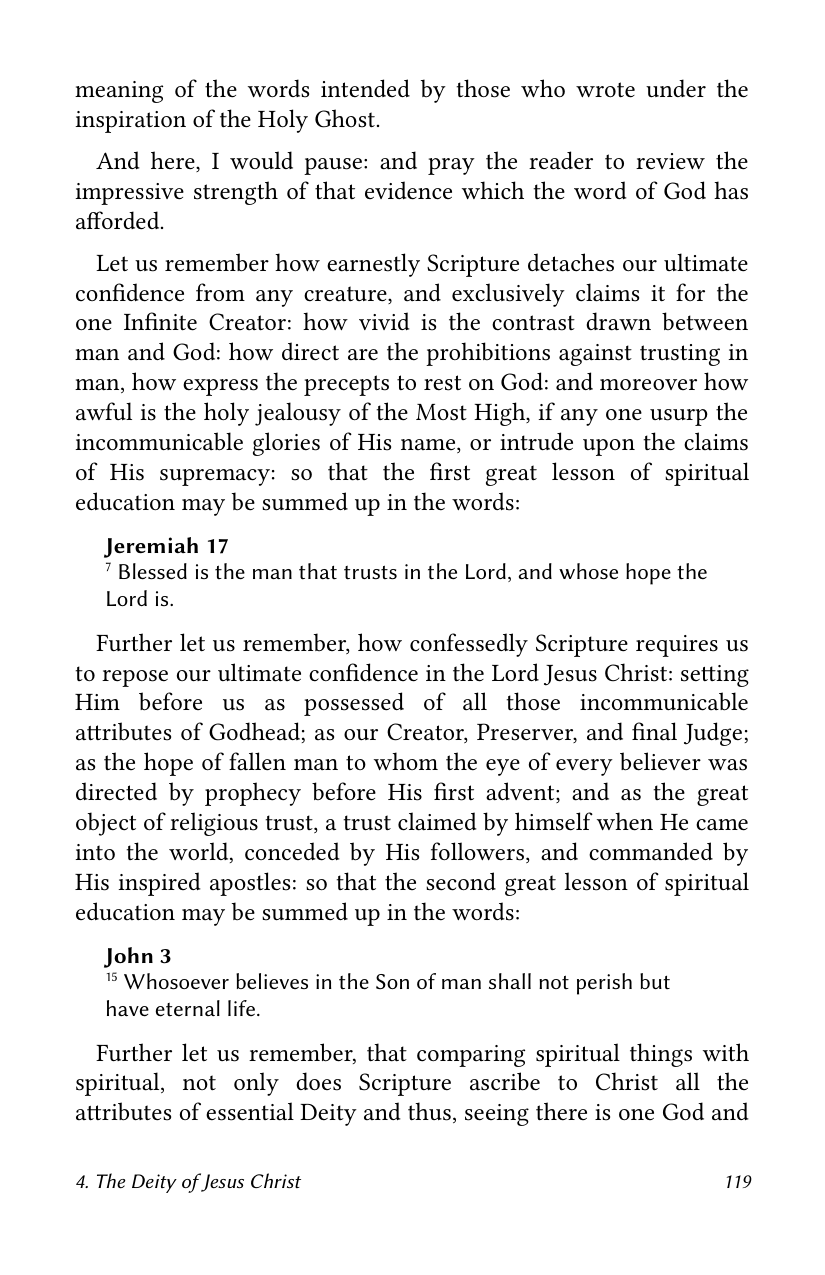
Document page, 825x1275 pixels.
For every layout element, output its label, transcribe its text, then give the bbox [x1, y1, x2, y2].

text Let us remember how earnestly Scripture detaches our ultimate confidence from any creature, and exclusively claims it for the one Infinite Creator: how vivid is the contrast drawn between man and God: how direct are the prohibitions against trusting in man, how express the precepts to rest on God: and moreover how awful is the holy jealousy of the Most High, if any one usurp the incommunicable glories of His name, or intrude upon the claims of His supremacy: so that the first great lesson of spiritual education may be summed up in the words: [75, 249, 750, 516]
text 7 Blessed is the man that trusts in the Lord, and whose hope the Lord is. [105, 559, 720, 612]
text John 3 [105, 943, 750, 969]
text Jeremiah 17 [105, 533, 750, 559]
text Further let us remember, that comparing spiritual things with spiritual, not only does Scripture ascribe to Christ all the attributes of essential Deity and thus, seeing there is one God and [75, 1038, 750, 1127]
text Further let us remember, how confessedly Scripture requires us to repose our ultimate confidence in the Lord Jesus Christ: setting Him before us as possessed of all those incommunicable attributes of Godhead; as our Creator, Preserver, and final Judge; as the hope of fallen man to whom the eye of every believer was directed by prophecy before His first advent; and as the great object of religious trust, a trust claimed by himself when He came into the world, conceded by His followers, and commanded by His inspired apostles: so that the second great lesson of spiritual education may be summed up in the words: [75, 629, 750, 926]
text And here, I would pause: and pray the reader to review the impressive strength of that evidence which the word of God has afforded. [75, 147, 750, 235]
text meaning of the words intended by those who wrote under the inspiration of the Holy Ghost. [75, 75, 750, 133]
text 15 Whosoever believes in the Son of man shall not perish but have eternal life. [105, 969, 720, 1022]
